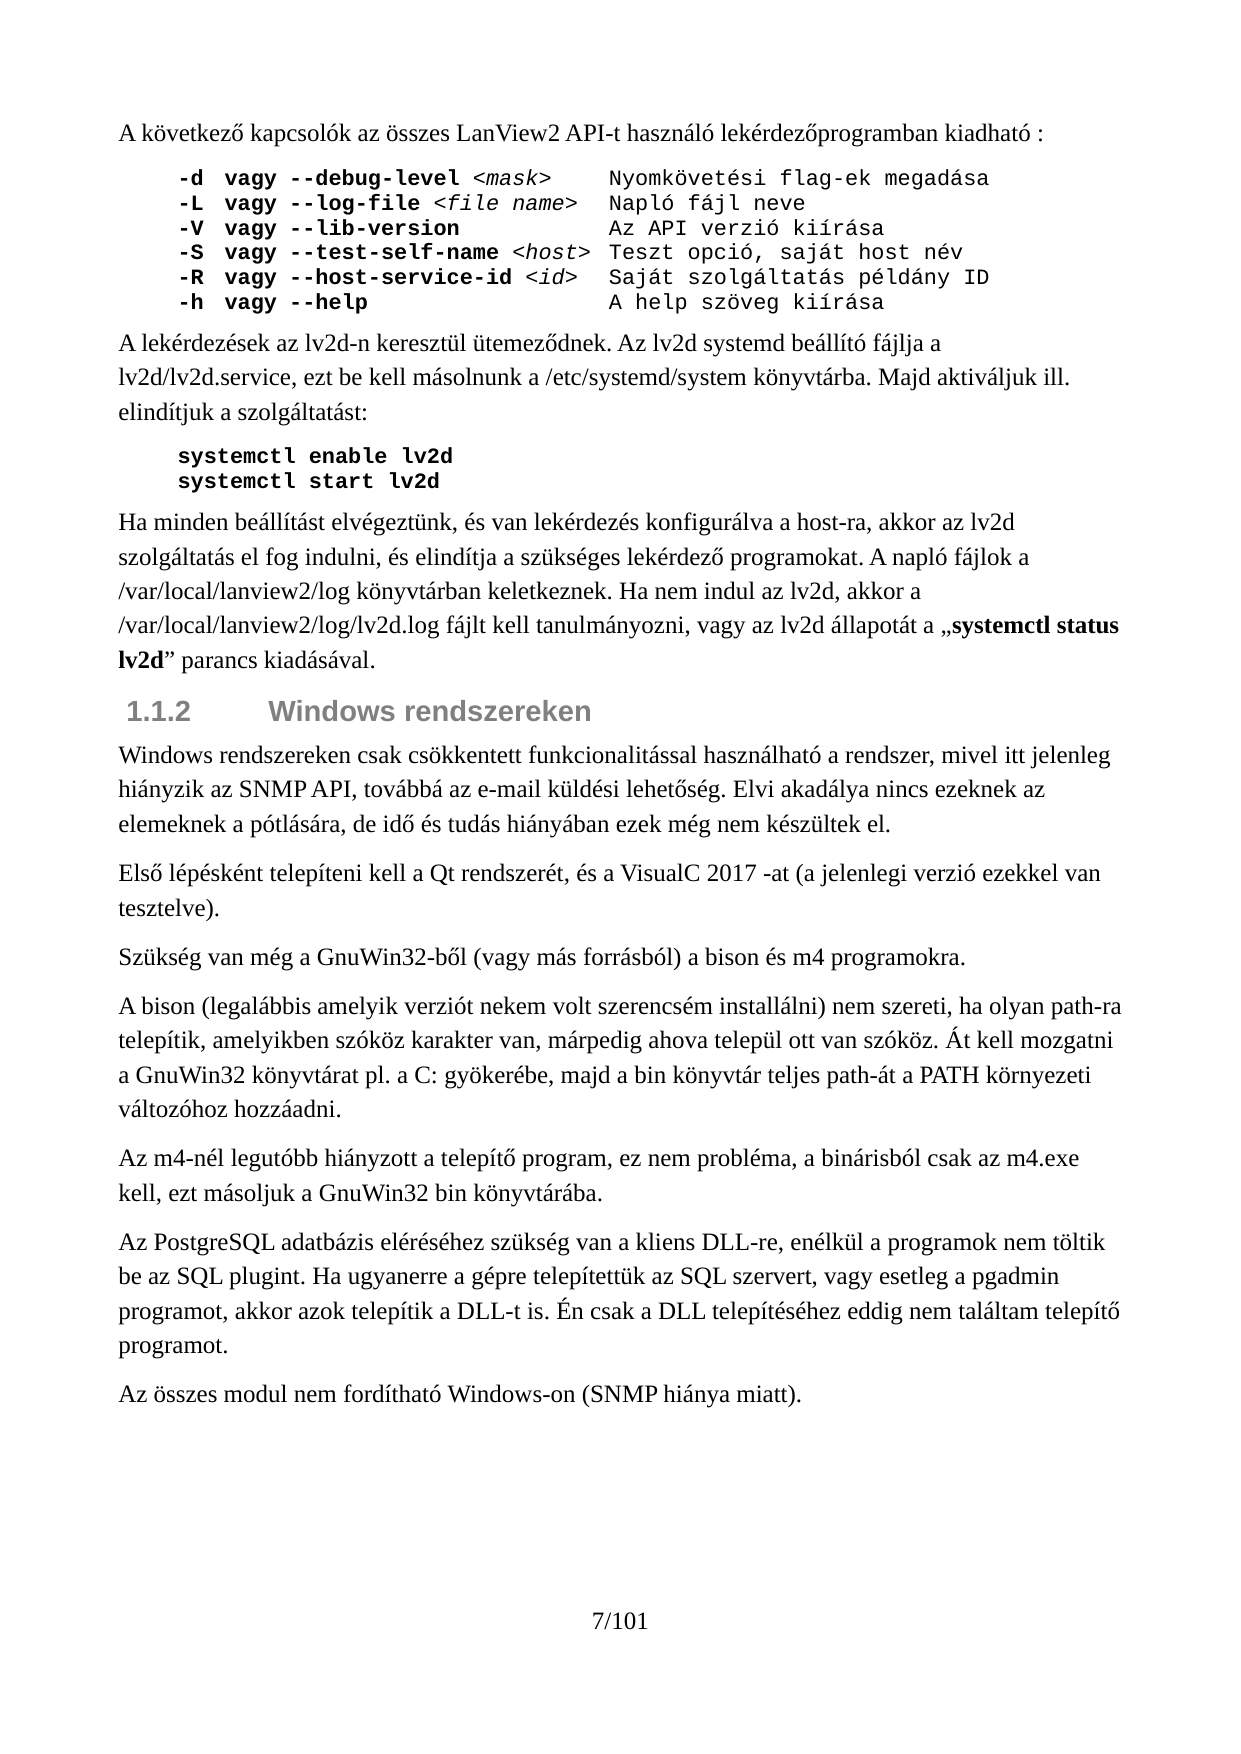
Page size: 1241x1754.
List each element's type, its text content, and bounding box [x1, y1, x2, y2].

text Ha minden beállítást elvégeztünk, és van lekérdezés konfigurálva a host-ra, akkor az lv2d szolgáltatás el fog indulni, és elindítja a szükséges lekérdező programokat. A napló fájlok a /var/local/lanview2/log könyvtárban keletkeznek. Ha nem indul az lv2d, akkor a /var/local/lanview2/log/lv2d.log fájlt kell tanulmányozni, vagy az lv2d állapotát a „systemctl status lv2d” parancs kiadásával. [118, 507, 1122, 674]
text A következő kapcsolók az összes LanView2 API-t használó lekérdezőprogramban kiadható : [118, 118, 1122, 147]
text Első lépésként telepíteni kell a Qt rendszerét, és a VisualC 2017 -at (a jelenlegi verzió ezekkel van tesztelve). [118, 858, 1122, 921]
text Szükség van még a GnuWin32-ből (vagy más forrásból) a bison és m4 programokra. [118, 942, 1122, 970]
text A bison (legalábbis amelyik verziót nekem volt szerencsém installálni) nem szereti, ha olyan path-ra telepítik, amelyikben szóköz karakter van, márpedig ahova települ ott van szóköz. Át kell mozgatni a GnuWin32 könyvtárat pl. a C: gyökerébe, majd a bin könyvtár teljes path-át a PATH környezeti változóhoz hozzáadni. [118, 991, 1122, 1123]
text -d vagy --debug-level <mask> Nyomkövetési flag-ek megadása -L vagy --log-file <file name> Napló fájl neve -V vagy --lib-version Az API verzió kiírása -S vagy --test-self-name <host> Teszt opció, saját host név -R vagy --host-service-id <id> Saját szolgáltatás példány ID -h vagy --help A help szöveg kiírása [177, 167, 1122, 316]
text systemctl enable lv2d systemctl start lv2d [177, 446, 1122, 495]
text Az PostgreSQL adatbázis eléréséhez szükség van a kliens DLL-re, enélkül a programok nem töltik be az SQL plugint. Ha ugyanerre a gépre telepítettük az SQL szervert, vagy esetleg a pgadmin programot, akkor azok telepítik a DLL-t is. Én csak a DLL telepítéséhez eddig nem találtam telepítő programot. [118, 1227, 1122, 1359]
text Windows rendszereken csak csökkentett funkcionalitással használható a rendszer, mivel itt jelenleg hiányzik az SNMP API, továbbá az e-mail küldési lehetőség. Elvi akadálya nincs ezeknek az elemeknek a pótlására, de idő és tudás hiányában ezek még nem készültek el. [118, 740, 1122, 838]
text A lekérdezések az lv2d-n keresztül ütemeződnek. Az lv2d systemd beállító fájlja a lv2d/lv2d.service, ezt be kell másolnunk a /etc/systemd/system könyvtárba. Majd aktiváljuk ill. elindítjuk a szolgáltatást: [118, 328, 1122, 425]
text Az m4-nél legutóbb hiányzott a telepítő program, ez nem probléma, a binárisból csak az m4.exe kell, ezt másoljuk a GnuWin32 bin könyvtárába. [118, 1143, 1122, 1206]
subtitle Windows rendszereken [118, 694, 1122, 728]
text Az összes modul nem fordítható Windows-on (SNMP hiánya miatt). [118, 1379, 1122, 1408]
